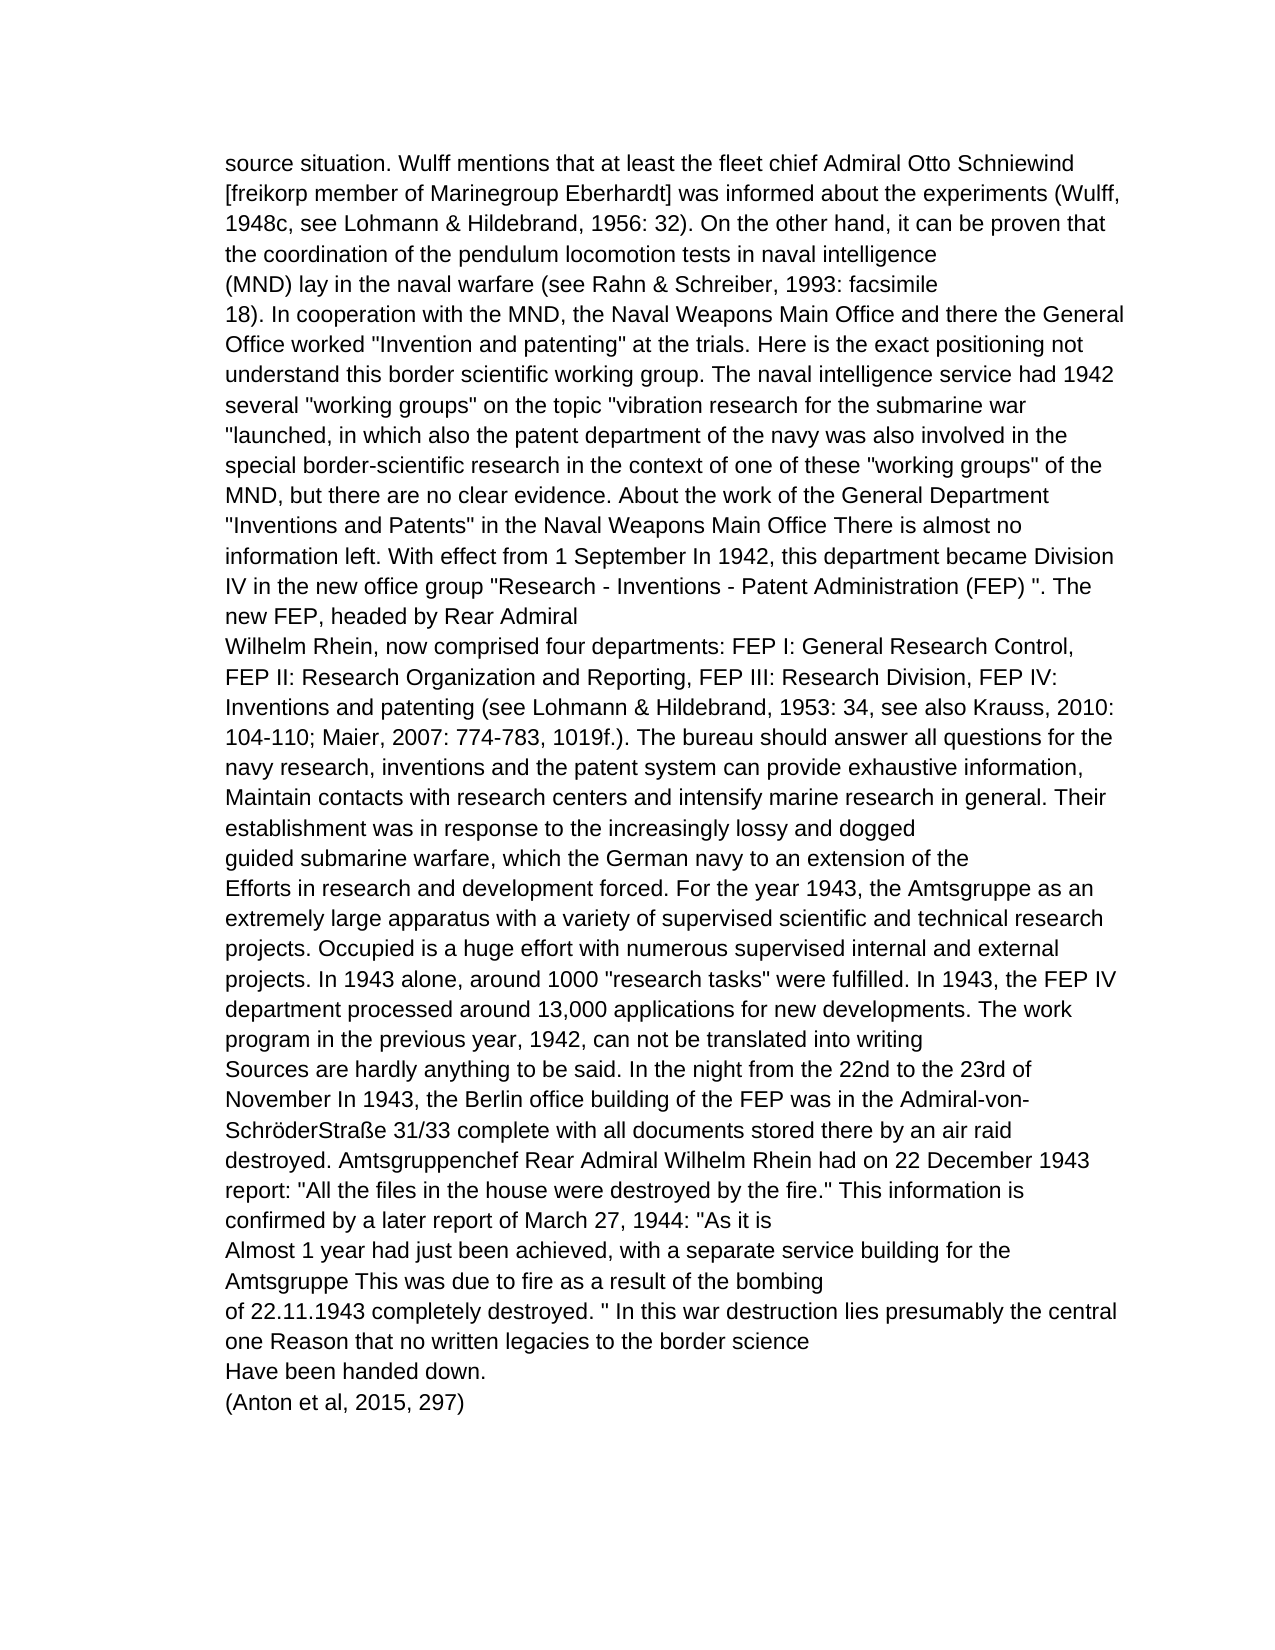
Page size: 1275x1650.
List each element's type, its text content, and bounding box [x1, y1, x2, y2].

text source situation. Wulff mentions that at least the fleet chief Admiral Otto Schniewind [freikorp member of Marinegroup Eberhardt] was informed about the experiments (Wulff, 1948c, see Lohmann & Hildebrand, 1956: 32). On the other hand, it can be proven that the coordination of the pendulum locomotion tests in naval intelligence (MND) lay in the naval warfare (see Rahn & Schreiber, 1993: facsimile 18). In cooperation with the MND, the Naval Weapons Main Office and there the General Office worked "Invention and patenting" at the trials. Here is the exact positioning not understand this border scientific working group. The naval intelligence service had 1942 several "working groups" on the topic "vibration research for the submarine war "launched, in which also the patent department of the navy was also involved in the special border-scientific research in the context of one of these "working groups" of the MND, but there are no clear evidence. About the work of the General Department "Inventions and Patents" in the Naval Weapons Main Office There is almost no information left. With effect from 1 September In 1942, this department became Division IV in the new office group "Research - Inventions - Patent Administration (FEP) ". The new FEP, headed by Rear Admiral Wilhelm Rhein, now comprised four departments: FEP I: General Research Control, FEP II: Research Organization and Reporting, FEP III: Research Division, FEP IV: Inventions and patenting (see Lohmann & Hildebrand, 1953: 34, see also Krauss, 2010: 104-110; Maier, 2007: 774-783, 1019f.). The bureau should answer all questions for the navy research, inventions and the patent system can provide exhaustive information, Maintain contacts with research centers and intensify marine research in general. Their establishment was in response to the increasingly lossy and dogged guided submarine warfare, which the German navy to an extension of the Efforts in research and development forced. For the year 1943, the Amtsgruppe as an extremely large apparatus with a variety of supervised scientific and technical research projects. Occupied is a huge effort with numerous supervised internal and external projects. In 1943 alone, around 1000 "research tasks" were fulfilled. In 1943, the FEP IV department processed around 13,000 applications for new developments. The work program in the previous year, 1942, can not be translated into writing Sources are hardly anything to be said. In the night from the 22nd to the 23rd of November In 1943, the Berlin office building of the FEP was in the Admiral-von-SchröderStraße 31/33 complete with all documents stored there by an air raid destroyed. Amtsgruppenchef Rear Admiral Wilhelm Rhein had on 22 December 1943 report: "All the files in the house were destroyed by the fire." This information is confirmed by a later report of March 27, 1944: "As it is Almost 1 year had just been achieved, with a separate service building for the Amtsgruppe This was due to fire as a result of the bombing of 22.11.1943 completely destroyed. " In this war destruction lies presumably the central one Reason that no written legacies to the border science Have been handed down. (Anton et al, 2015, 297) [225, 150, 1125, 1415]
